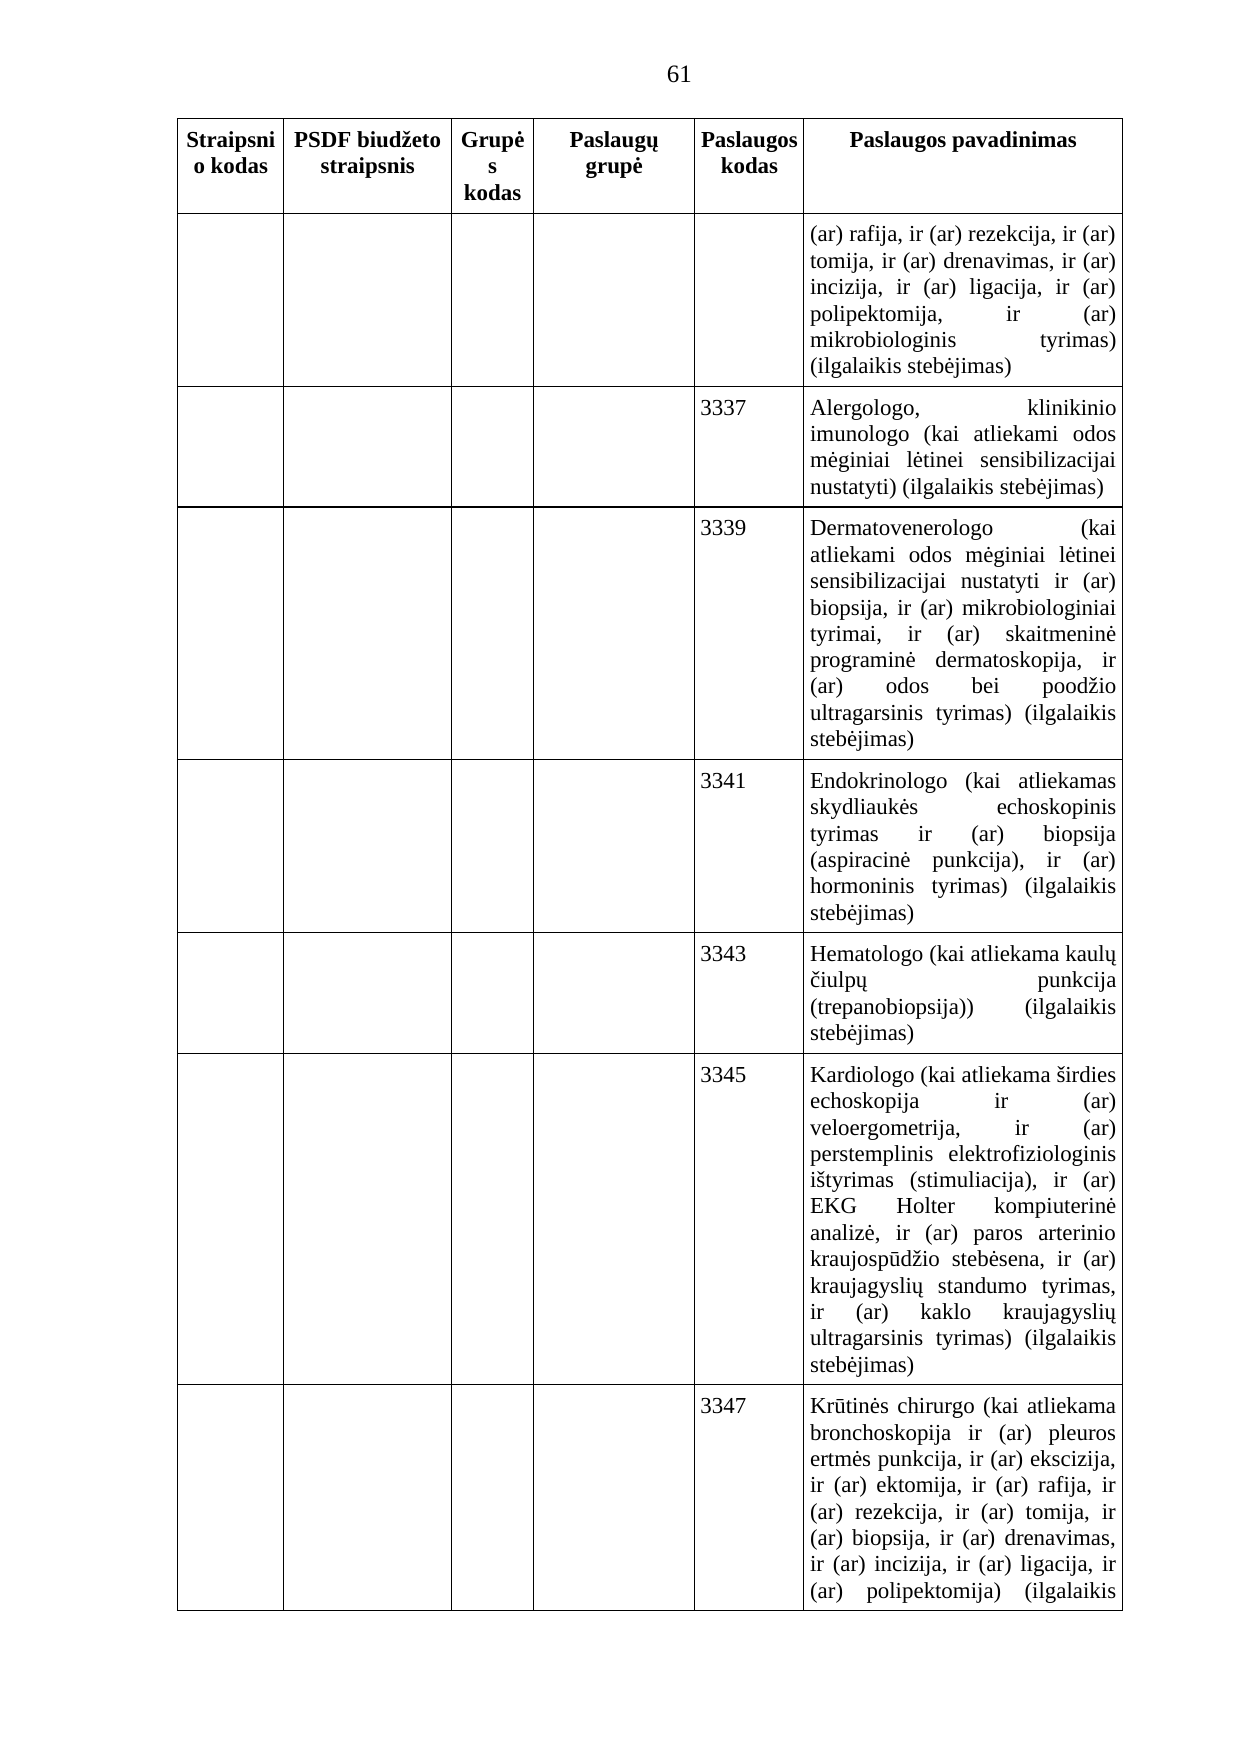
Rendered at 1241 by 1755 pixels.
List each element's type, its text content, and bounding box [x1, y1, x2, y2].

table_cell Dermatovenerologo (kai atliekami odos mėginiai lėtinei sensibilizacijai nustatyti ir (ar) biopsija, ir (ar) mikrobiologiniai tyrimai, ir (ar) skaitmeninė programinė dermatoskopija, ir (ar) odos bei poodžio ultragarsinis tyrimas) (ilgalaikis stebėjimas) [804, 508, 1122, 759]
table_cell [178, 508, 283, 759]
table_cell [452, 933, 533, 1053]
table_cell [284, 1385, 451, 1610]
table_cell [178, 933, 283, 1053]
table_cell [452, 214, 533, 386]
table_cell [534, 508, 694, 759]
table_cell [452, 387, 533, 506]
table_header Paslaugų grupė [534, 119, 694, 212]
table_header Straipsnio kodas [178, 119, 283, 212]
table_cell [178, 214, 283, 386]
table_cell [452, 508, 533, 759]
table_cell [534, 1054, 694, 1384]
table_cell Endokrinologo (kai atliekamas skydliaukės echoskopinis tyrimas ir (ar) biopsija (aspiracinė punkcija), ir (ar) hormoninis tyrimas) (ilgalaikis stebėjimas) [804, 760, 1122, 932]
table_cell 3343 [695, 933, 803, 1053]
table_cell Kardiologo (kai atliekama širdies echoskopija ir (ar) veloergometrija, ir (ar) perstemplinis elektrofiziologinis ištyrimas (stimuliacija), ir (ar) EKG Holter kompiuterinė analizė, ir (ar) paros arterinio kraujospūdžio stebėsena, ir (ar) kraujagyslių standumo tyrimas, ir (ar) kaklo kraujagyslių ultragarsinis tyrimas) (ilgalaikis stebėjimas) [804, 1054, 1122, 1384]
table_header Paslaugos pavadinimas [804, 119, 1122, 212]
table_cell [284, 214, 451, 386]
table_cell Hematologo (kai atliekama kaulų čiulpų punkcija (trepanobiopsija)) (ilgalaikis stebėjimas) [804, 933, 1122, 1053]
table_cell [452, 1385, 533, 1610]
table_header Paslaugos kodas [695, 119, 803, 212]
table_cell Alergologo, klinikinio imunologo (kai atliekami odos mėginiai lėtinei sensibilizacijai nustatyti) (ilgalaikis stebėjimas) [804, 387, 1122, 506]
table_cell 3341 [695, 760, 803, 932]
table_cell [178, 760, 283, 932]
table_cell [534, 760, 694, 932]
table_cell [284, 508, 451, 759]
table_cell 3339 [695, 508, 803, 759]
table_cell 3337 [695, 387, 803, 506]
table_cell [178, 387, 283, 506]
table_cell [284, 760, 451, 932]
table_header PSDF biudžeto straipsnis [284, 119, 451, 212]
table_cell 3347 [695, 1385, 803, 1610]
table_cell [178, 1385, 283, 1610]
table_cell [178, 1054, 283, 1384]
table_cell [284, 387, 451, 506]
table_cell [534, 1385, 694, 1610]
table_cell [695, 214, 803, 386]
table_cell (ar) rafija, ir (ar) rezekcija, ir (ar) tomija, ir (ar) drenavimas, ir (ar) incizija, ir (ar) ligacija, ir (ar) polipektomija, ir (ar) mikrobiologinis tyrimas) (ilgalaikis stebėjimas) [804, 214, 1122, 386]
table_cell [534, 214, 694, 386]
table_cell [534, 933, 694, 1053]
table_header Grupės kodas [452, 119, 533, 212]
table_cell [452, 760, 533, 932]
table_cell [452, 1054, 533, 1384]
table_cell [284, 1054, 451, 1384]
table_cell 3345 [695, 1054, 803, 1384]
table_cell Krūtinės chirurgo (kai atliekama bronchoskopija ir (ar) pleuros ertmės punkcija, ir (ar) ekscizija, ir (ar) ektomija, ir (ar) rafija, ir (ar) rezekcija, ir (ar) tomija, ir (ar) biopsija, ir (ar) drenavimas, ir (ar) incizija, ir (ar) ligacija, ir (ar) polipektomija) (ilgalaikis [804, 1385, 1122, 1610]
table_cell [534, 387, 694, 506]
table_cell [284, 933, 451, 1053]
